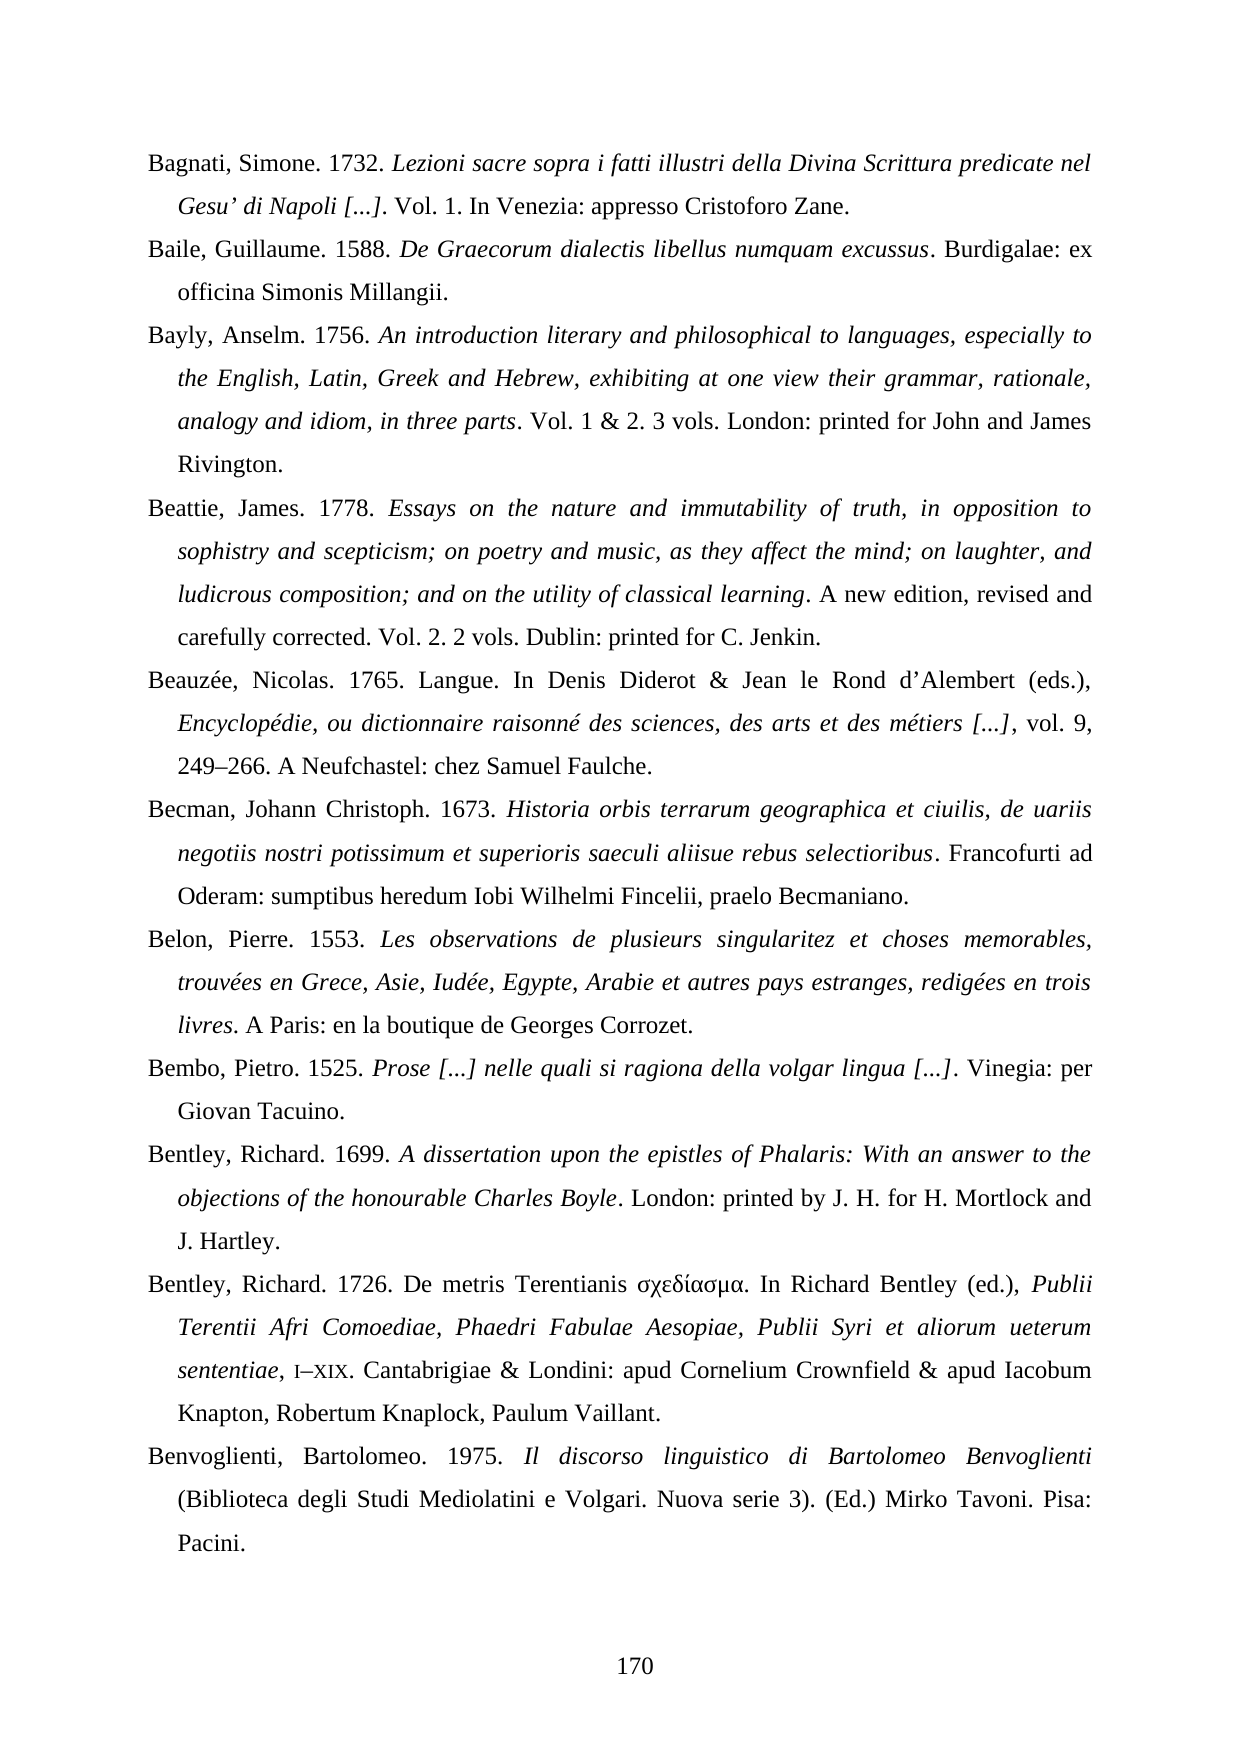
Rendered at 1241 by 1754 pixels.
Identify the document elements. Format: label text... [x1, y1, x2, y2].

text Bentley, Richard. 1699. A dissertation upon the epistles of Phalaris: With an answer to the objections of the honourable Charles Boyle. London: printed by J. H. for H. Mortlock and J. Hartley. [148, 1139, 1093, 1254]
text Becman, Johann Christoph. 1673. Historia orbis terrarum geographica et ciuilis, de uariis negotiis nostri potissimum et superioris saeculi aliisue rebus selectioribus. Francofurti ad Oderam: sumptibus heredum Iobi Wilhelmi Fincelii, praelo Becmaniano. [148, 794, 1093, 909]
text Bentley, Richard. 1726. De metris Terentianis σχεδίασμα. In Richard Bentley (ed.), Publii Terentii Afri Comoediae, Phaedri Fabulae Aesopiae, Publii Syri et aliorum ueterum sententiae, i–xix. Cantabrigiae & Londini: apud Cornelium Crownfield & apud Iacobum Knapton, Robertum Knaplock, Paulum Vaillant. [148, 1269, 1093, 1427]
text Benvoglienti, Bartolomeo. 1975. Il discorso linguistico di Bartolomeo Benvoglienti (Biblioteca degli Studi Mediolatini e Volgari. Nuova serie 3). (Ed.) Mirko Tavoni. Pisa: Pacini. [148, 1441, 1093, 1556]
text Bembo, Pietro. 1525. Prose [...] nelle quali si ragiona della volgar lingua [...]. Vinegia: per Giovan Tacuino. [148, 1053, 1093, 1125]
text Beauzée, Nicolas. 1765. Langue. In Denis Diderot & Jean le Rond d’Alembert (eds.), Encyclopédie, ou dictionnaire raisonné des sciences, des arts et des métiers [...], vol. 9, 249–266. A Neufchastel: chez Samuel Faulche. [148, 665, 1093, 780]
text Bayly, Anselm. 1756. An introduction literary and philosophical to languages, especially to the English, Latin, Greek and Hebrew, exhibiting at one view their grammar, rationale, analogy and idiom, in three parts. Vol. 1 & 2. 3 vols. London: printed for John and James Rivington. [148, 320, 1093, 478]
text Bagnati, Simone. 1732. Lezioni sacre sopra i fatti illustri della Divina Scrittura predicate nel Gesu’ di Napoli [...]. Vol. 1. In Venezia: appresso Cristoforo Zane. [148, 148, 1093, 219]
text Belon, Pierre. 1553. Les observations de plusieurs singularitez et choses memorables, trouvées en Grece, Asie, Iudée, Egypte, Arabie et autres pays estranges, redigées en trois livres. A Paris: en la boutique de Georges Corrozet. [148, 924, 1093, 1039]
text Beattie, James. 1778. Essays on the nature and immutability of truth, in opposition to sophistry and scepticism; on poetry and music, as they affect the mind; on laughter, and ludicrous composition; and on the utility of classical learning. A new edition, revised and carefully corrected. Vol. 2. 2 vols. Dublin: printed for C. Jenkin. [148, 493, 1093, 651]
text Baile, Guillaume. 1588. De Graecorum dialectis libellus numquam excussus. Burdigalae: ex officina Simonis Millangii. [148, 234, 1093, 306]
